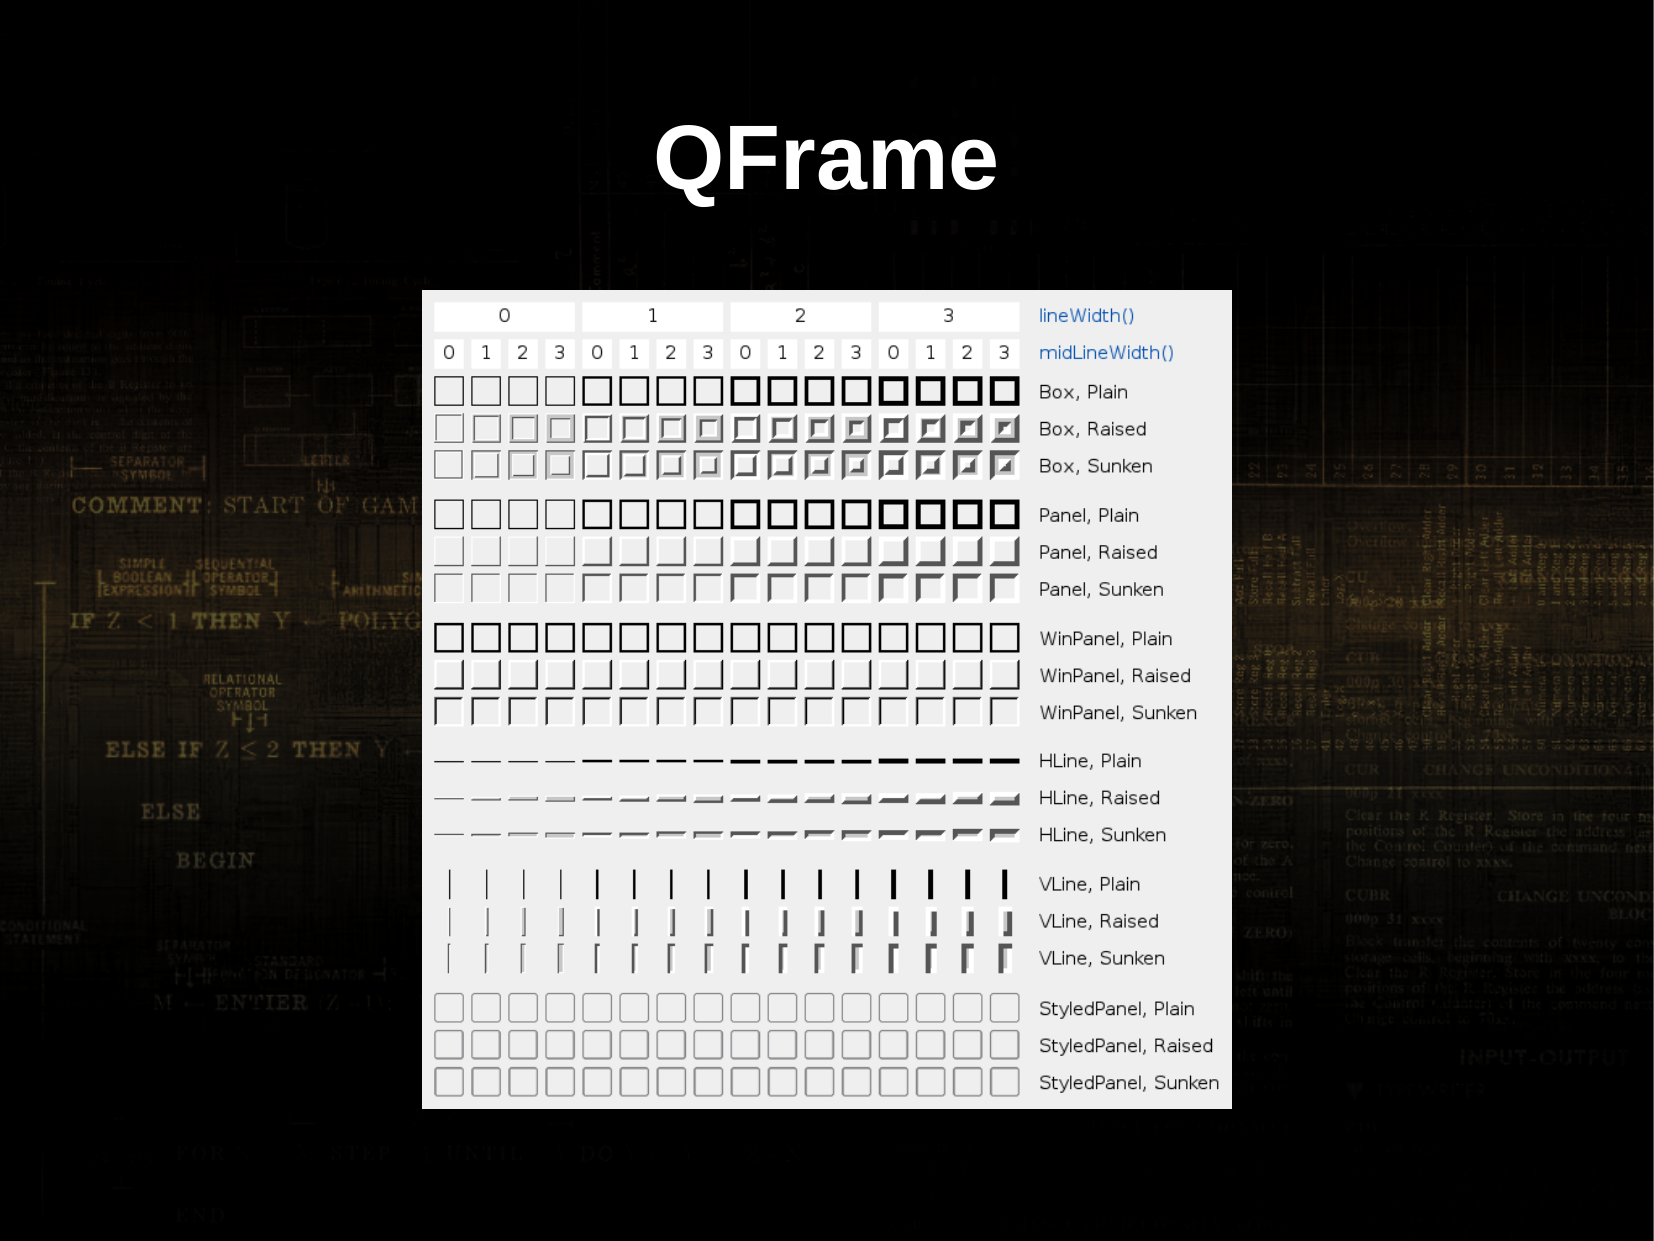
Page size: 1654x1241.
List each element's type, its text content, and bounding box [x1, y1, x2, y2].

picture [0, 0, 1654, 1241]
title QFrame [82, 49, 1571, 257]
